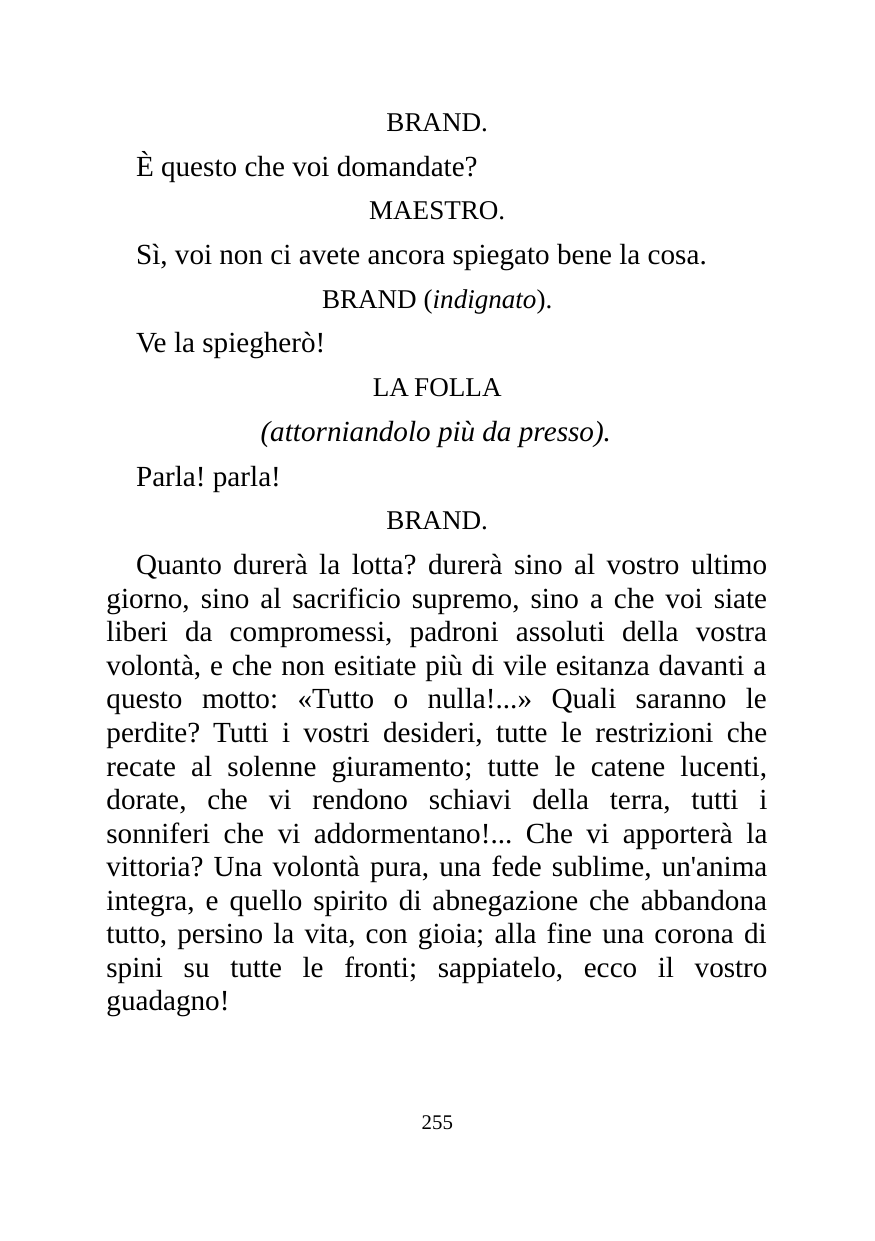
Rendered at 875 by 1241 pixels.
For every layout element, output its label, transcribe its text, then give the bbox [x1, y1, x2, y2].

text Sì, voi non ci avete ancora spiegato bene la cosa. [106, 237, 768, 271]
text BRAND. [106, 504, 768, 536]
text BRAND. [106, 106, 768, 137]
text (attorniandolo più da presso). [106, 414, 768, 447]
text È questo che voi domandate? [106, 149, 768, 183]
text BRAND (indignato). [106, 283, 768, 314]
text Ve la spiegherò! [106, 326, 768, 359]
text MAESTRO. [106, 194, 768, 226]
text LA FOLLA [106, 371, 768, 402]
text Quanto durerà la lotta? durerà sino al vostro ultimo giorno, sino al sacrificio supremo, sino a che voi siate liberi da compromessi, padroni assoluti della vostra volontà, e che non esitiate più di vile esitanza davanti a questo motto: «Tutto o nulla!...» Quali saranno le perdite? Tutti i vostri desideri, tutte le restrizioni che recate al solenne giuramento; tutte le catene lucenti, dorate, che vi rendono schiavi della terra, tutti i sonniferi che vi addormentano!... Che vi apporterà la vittoria? Una volontà pura, una fede sublime, un'anima integra, e quello spirito di abnegazione che abbandona tutto, persino la vita, con gioia; alla fine una corona di spini su tutte le fronti; sappiatelo, ecco il vostro guadagno! [106, 547, 768, 1017]
text Parla! parla! [106, 459, 768, 493]
